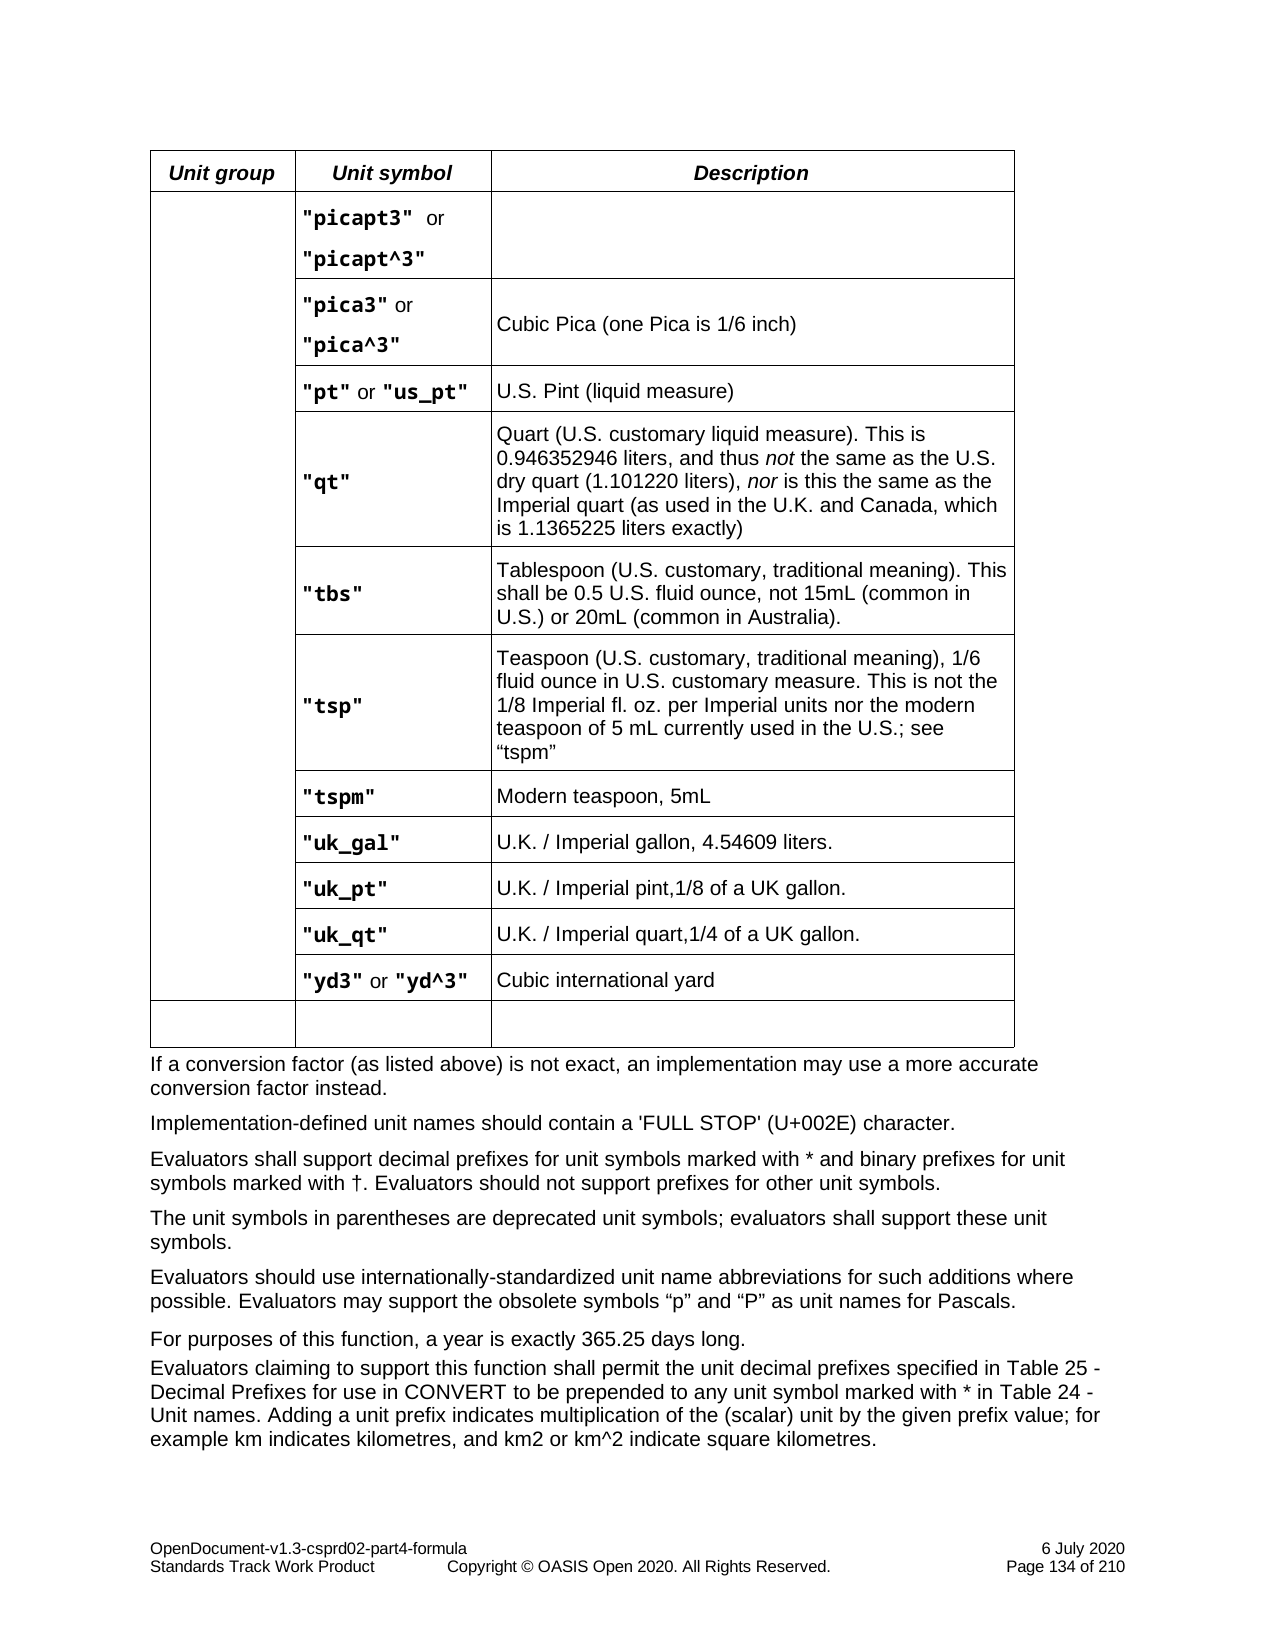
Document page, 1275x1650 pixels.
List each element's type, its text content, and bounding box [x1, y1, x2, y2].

table_cell "yd3" or "yd^3" [296, 955, 491, 1000]
table_cell "uk_gal" [296, 817, 491, 862]
table_cell "uk_pt" [296, 863, 491, 908]
table_cell Cubic Pica (one Pica is 1/6 inch) [492, 279, 1014, 365]
table_cell Cubic international yard [492, 955, 1014, 1000]
text Evaluators shall support decimal prefixes for unit symbols marked with * and binary prefixes for unit symbols marked with †. Evaluators should not support prefixes for other unit symbols. [150, 1147, 1125, 1194]
table_cell "tspm" [296, 771, 491, 816]
table_cell Tablespoon (U.S. customary, traditional meaning). This shall be 0.5 U.S. fluid ounce, not 15mL (common in U.S.) or 20mL (common in Australia). [492, 547, 1014, 634]
table_cell "tsp" [296, 635, 491, 770]
table_cell "picapt3" or "picapt^3" [296, 192, 491, 278]
table_cell U.K. / Imperial pint,1/8 of a UK gallon. [492, 863, 1014, 908]
table_cell "pt" or "us_pt" [296, 366, 491, 411]
table_cell "qt" [296, 412, 491, 546]
table_header Unit symbol [296, 151, 491, 191]
table_cell [151, 192, 295, 1000]
table_cell U.K. / Imperial quart,1/4 of a UK gallon. [492, 909, 1014, 954]
table_cell "tbs" [296, 547, 491, 634]
text If a conversion factor (as listed above) is not exact, an implementation may use a more accurate conversion factor instead. [150, 1053, 1125, 1100]
table_cell Teaspoon (U.S. customary, traditional meaning), 1/6 fluid ounce in U.S. customary measure. This is not the 1/8 Imperial fl. oz. per Imperial units nor the modern teaspoon of 5 mL currently used in the U.S.; see “tspm” [492, 635, 1014, 770]
table_header Unit group [151, 151, 295, 191]
text Implementation-defined unit names should contain a 'FULL STOP' (U+002E) character. [150, 1112, 1125, 1135]
table_cell Quart (U.S. customary liquid measure). This is 0.946352946 liters, and thus not the same as the U.S. dry quart (1.101220 liters), nor is this the same as the Imperial quart (as used in the U.K. and Canada, which is 1.1365225 liters exactly) [492, 412, 1014, 546]
table_cell [492, 192, 1014, 278]
text Evaluators should use internationally-standardized unit name abbreviations for such additions where possible. Evaluators may support the obsolete symbols “p” and “P” as unit names for Pascals. [150, 1266, 1125, 1313]
text For purposes of this function, a year is exactly 365.25 days long. [150, 1327, 1125, 1351]
text The unit symbols in parentheses are deprecated unit symbols; evaluators shall support these unit symbols. [150, 1207, 1125, 1254]
table_cell U.K. / Imperial gallon, 4.54609 liters. [492, 817, 1014, 862]
table_header Description [492, 151, 1014, 191]
table_cell U.S. Pint (liquid measure) [492, 366, 1014, 411]
table_cell "uk_qt" [296, 909, 491, 954]
table_cell [151, 1001, 295, 1047]
table_cell "pica3" or "pica^3" [296, 279, 491, 365]
text Evaluators claiming to support this function shall permit the unit decimal prefixes specified in Table 25 - Decimal Prefixes for use in CONVERT to be prepended to any unit symbol marked with * in Table 24 - Unit names. Adding a unit prefix indicates multiplication of the (scalar) unit by the given prefix value; for example km indicates kilometres, and km2 or km^2 indicate square kilometres. [150, 1357, 1125, 1451]
table_cell [296, 1001, 491, 1047]
table_cell [492, 1001, 1014, 1047]
table_cell Modern teaspoon, 5mL [492, 771, 1014, 816]
